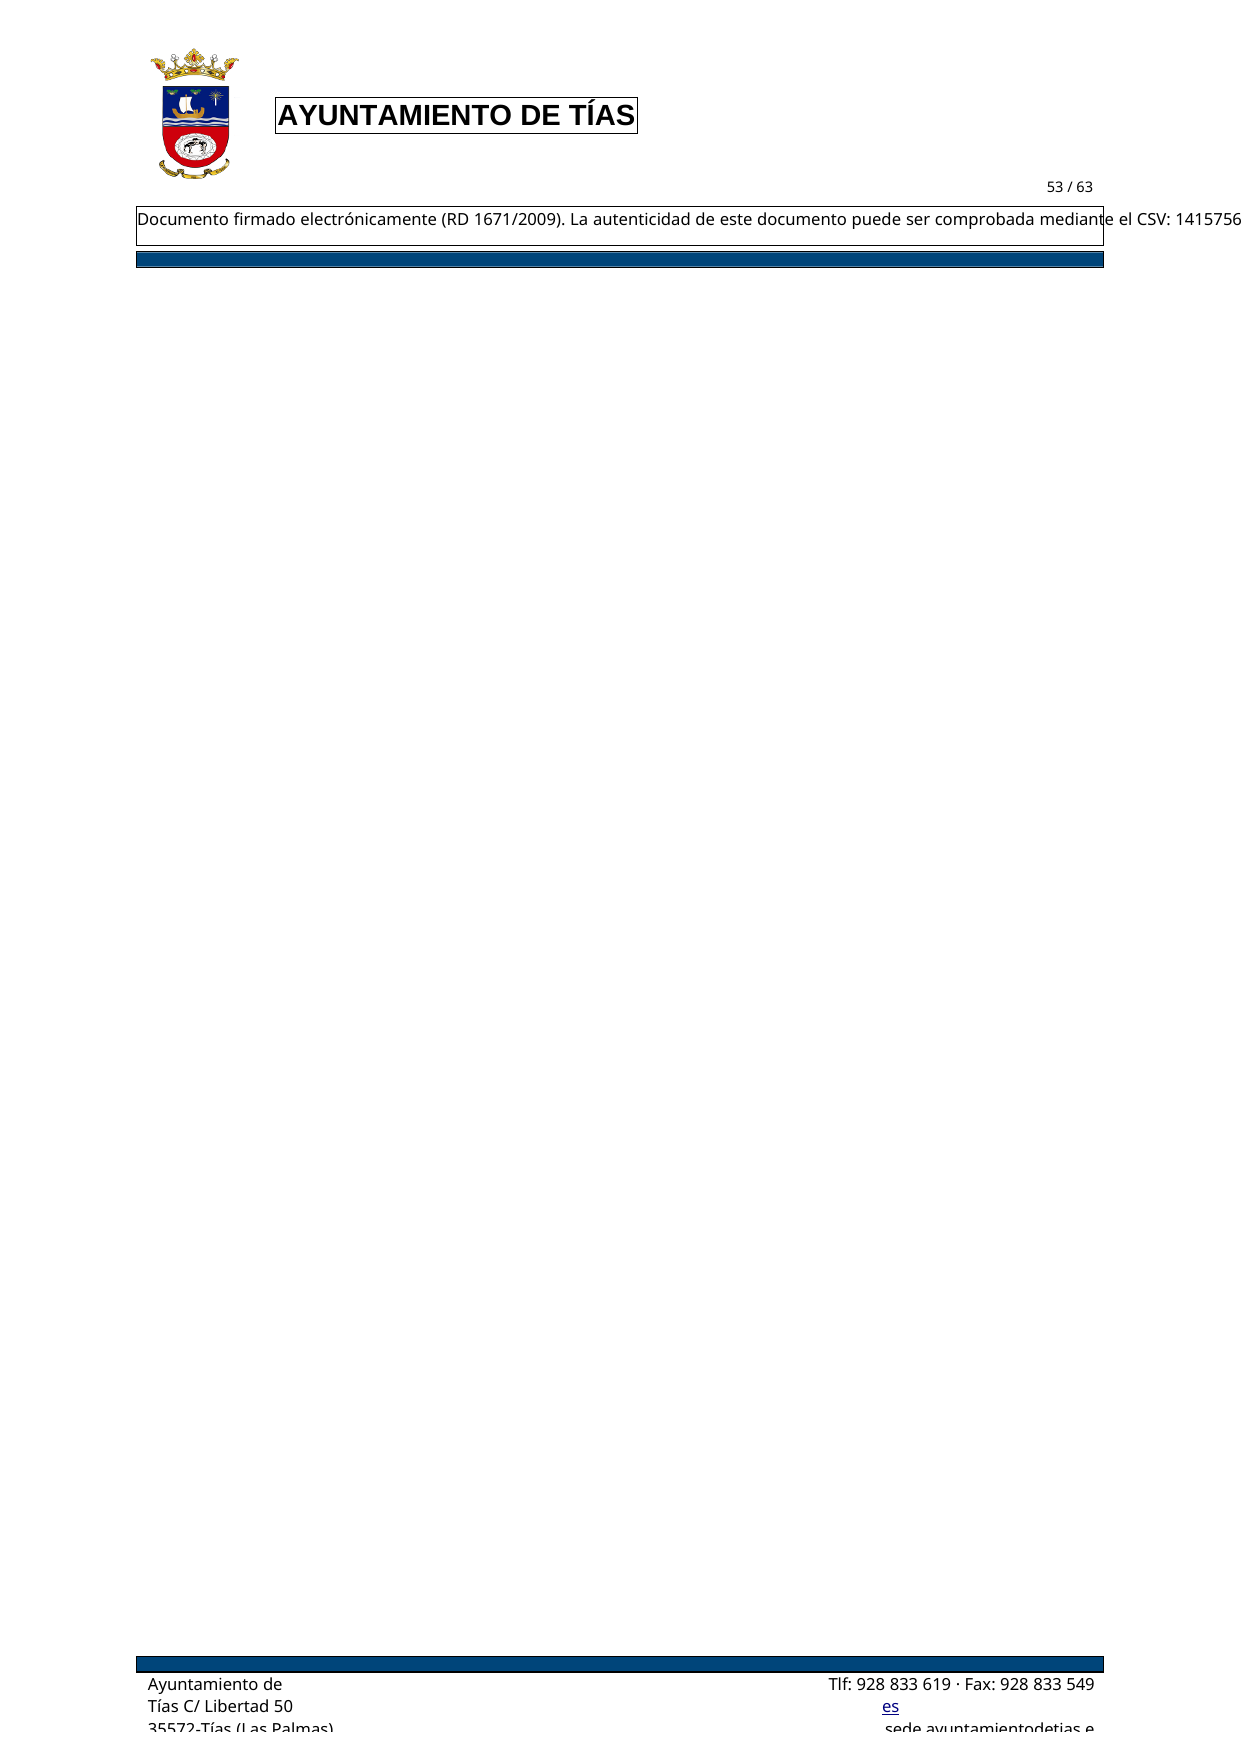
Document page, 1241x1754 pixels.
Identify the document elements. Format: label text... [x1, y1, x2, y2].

text 53 / 63 [135, 177, 1093, 197]
picture [150, 48, 241, 177]
